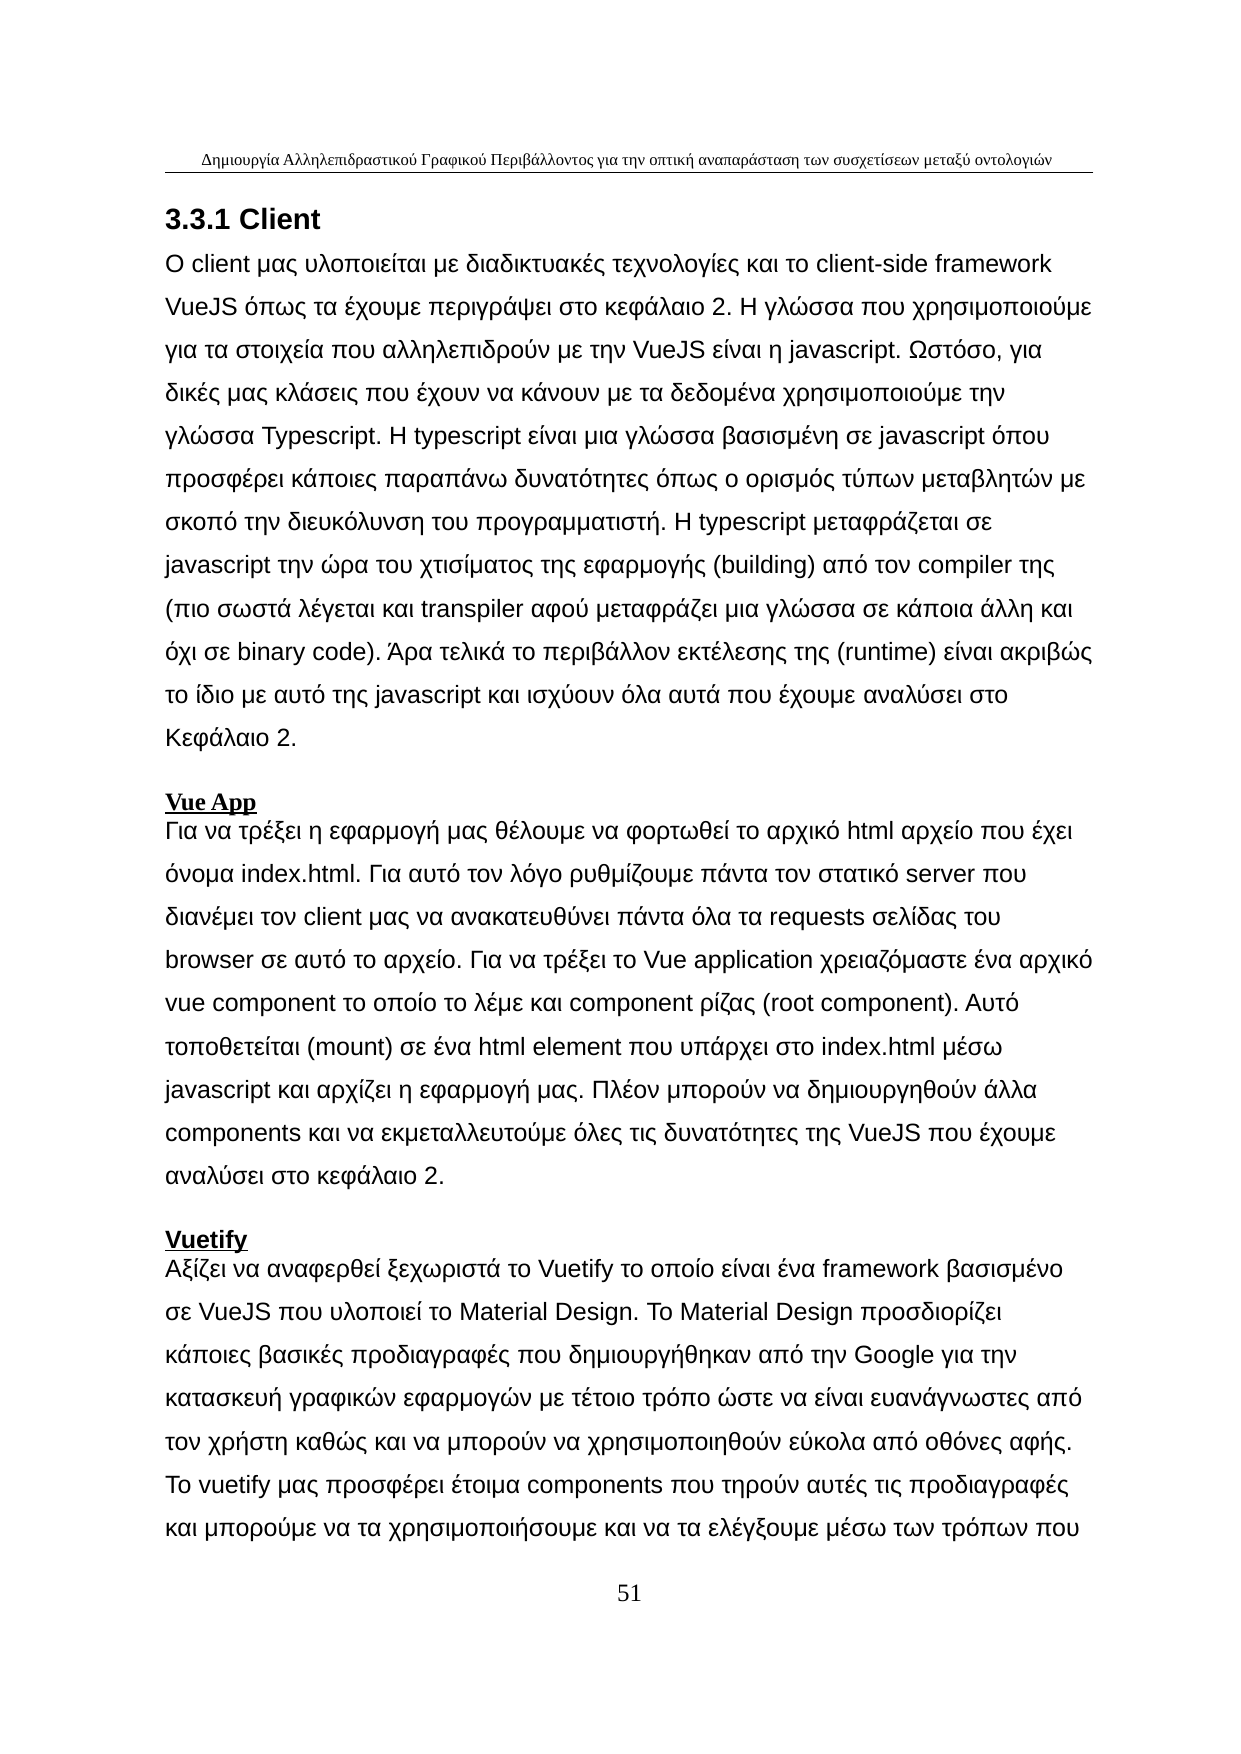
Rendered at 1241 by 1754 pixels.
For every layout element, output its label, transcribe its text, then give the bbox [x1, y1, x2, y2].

text Vuetify [165, 1225, 1093, 1254]
text Αξίζει να αναφερθεί ξεχωριστά το Vuetify το οποίο είναι ένα framework βασισμένο σε VueJS που υλοποιεί το Material Design. Το Material Design προσδιορίζει κάποιες βασικές προδιαγραφές που δημιουργήθηκαν από την Google για την κατασκευή γραφικών εφαρμογών με τέτοιο τρόπο ώστε να είναι ευανάγνωστες από τον χρήστη καθώς και να μπορούν να χρησιμοποιηθούν εύκολα από οθόνες αφής. Το vuetify μας προσφέρει έτοιμα components που τηρούν αυτές τις προδιαγραφές και μπορούμε να τα χρησιμοποιήσουμε και να τα ελέγξουμε μέσω των τρόπων που [165, 1254, 1093, 1541]
text Για να τρέξει η εφαρμογή μας θέλουμε να φορτωθεί το αρχικό html αρχείο που έχει όνομα index.html. Για αυτό τον λόγο ρυθμίζουμε πάντα τον στατικό server που διανέμει τον client μας να ανακατευθύνει πάντα όλα τα requests σελίδας του browser σε αυτό το αρχείο. Για να τρέξει το Vue application χρειαζόμαστε ένα αρχικό vue component το οποίο το λέμε και component ρίζας (root component). Αυτό τοποθετείται (mount) σε ένα html element που υπάρχει στο index.html μέσω javascript και αρχίζει η εφαρμογή μας. Πλέον μπορούν να δημιουργηθούν άλλα components και να εκμεταλλευτούμε όλες τις δυνατότητες της VueJS που έχουμε αναλύσει στο κεφάλαιο 2. [165, 816, 1093, 1190]
text Ο client μας υλοποιείται με διαδικτυακές τεχνολογίες και το client-side framework VueJS όπως τα έχουμε περιγράψει στο κεφάλαιο 2. Η γλώσσα που χρησιμοποιούμε για τα στοιχεία που αλληλεπιδρούν με την VueJS είναι η javascript. Ωστόσο, για δικές μας κλάσεις που έχουν να κάνουν με τα δεδομένα χρησιμοποιούμε την γλώσσα Typescript. Η typescript είναι μια γλώσσα βασισμένη σε javascript όπου προσφέρει κάποιες παραπάνω δυνατότητες όπως ο ορισμός τύπων μεταβλητών με σκοπό την διευκόλυνση του προγραμματιστή. Η typescript μεταφράζεται σε javascript την ώρα του χτισίματος της εφαρμογής (building) από τον compiler της (πιο σωστά λέγεται και transpiler αφού μεταφράζει μια γλώσσα σε κάποια άλλη και όχι σε binary code). Άρα τελικά το περιβάλλον εκτέλεσης της (runtime) είναι ακριβώς το ίδιο με αυτό της javascript και ισχύουν όλα αυτά που έχουμε αναλύσει στο Κεφάλαιο 2. [165, 248, 1093, 752]
subtitle Client [165, 202, 1093, 236]
text Vue App [165, 787, 1093, 816]
